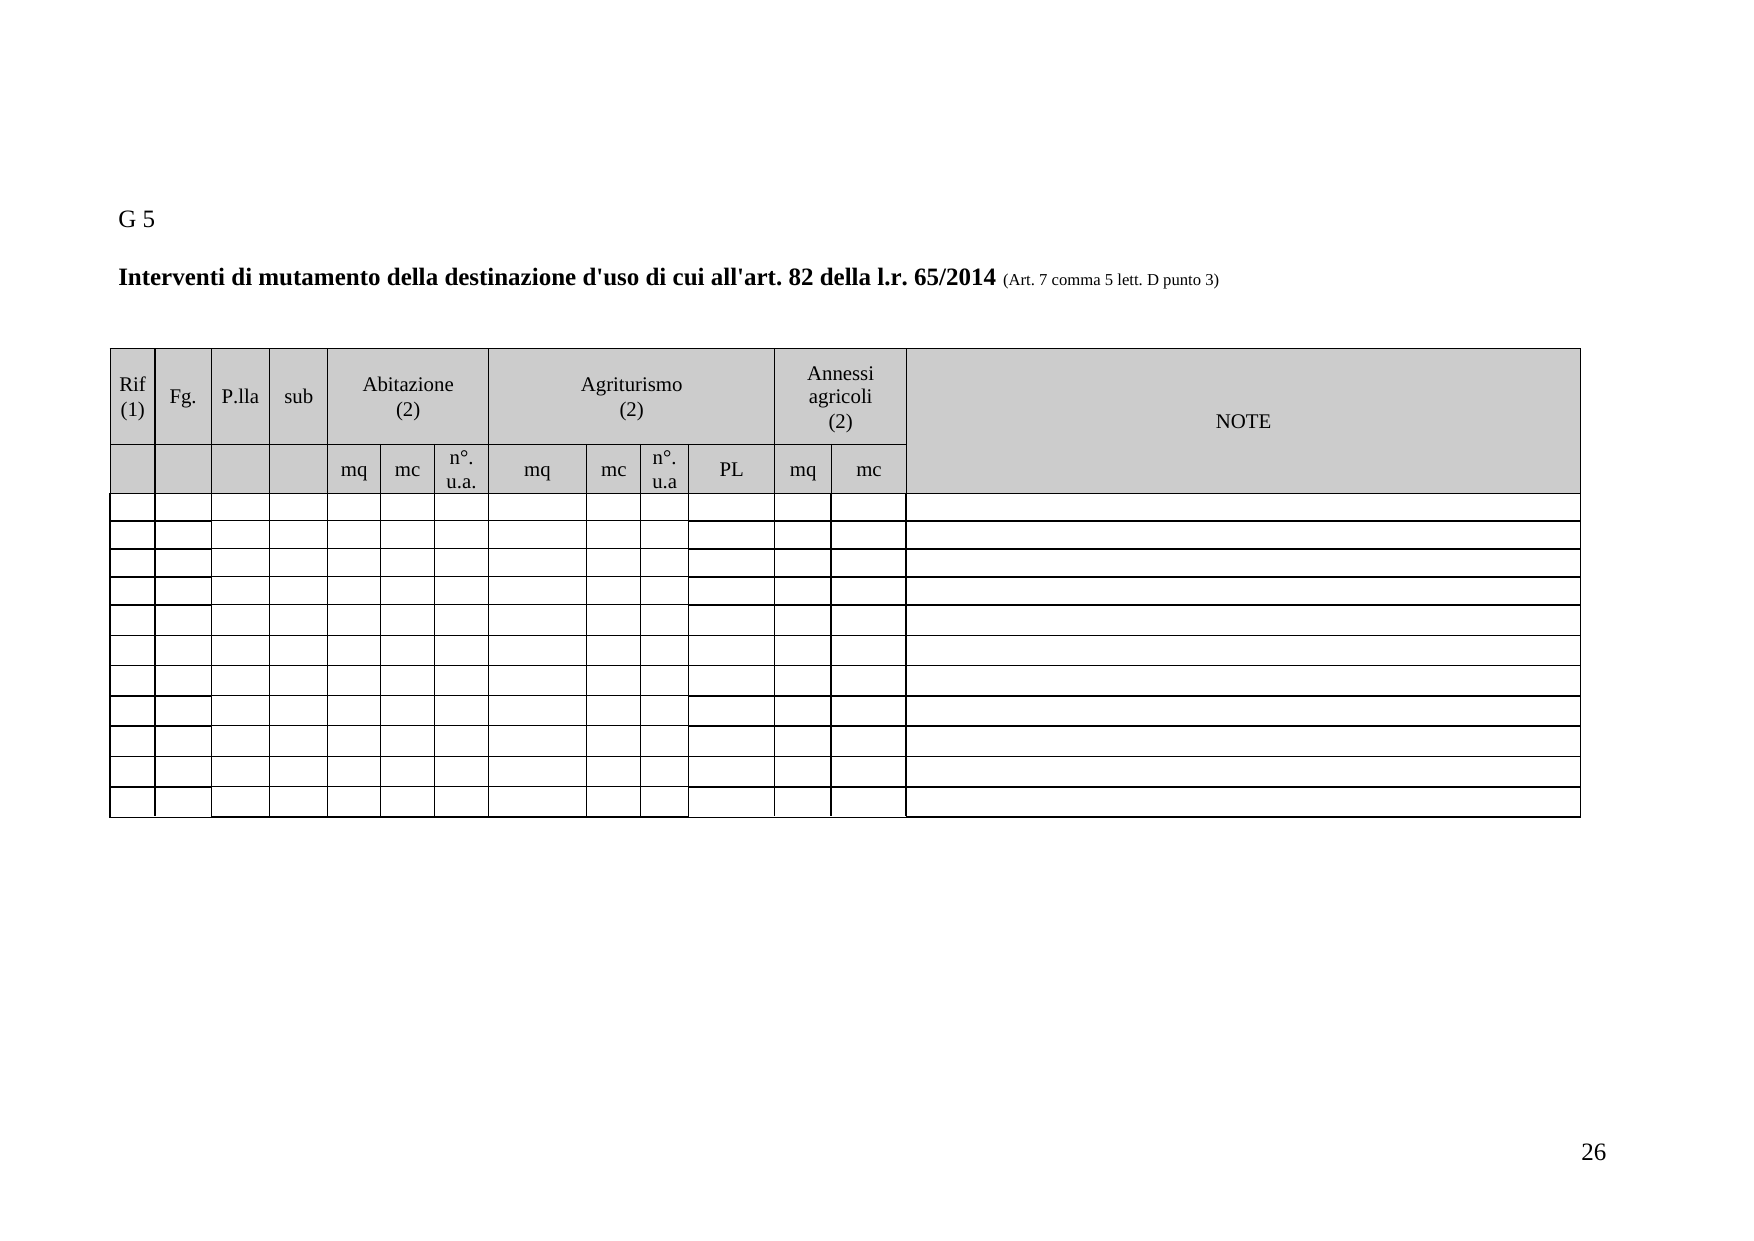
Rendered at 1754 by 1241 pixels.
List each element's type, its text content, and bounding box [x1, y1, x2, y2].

table_cell [489, 577, 586, 604]
table_cell [689, 494, 774, 520]
table_cell [587, 666, 640, 695]
table_cell [156, 697, 211, 725]
table_cell [832, 666, 905, 695]
table_cell [489, 521, 586, 548]
table_cell [328, 549, 380, 576]
table_cell [328, 757, 380, 786]
table_cell [689, 550, 774, 576]
table_cell [775, 757, 830, 786]
table_cell [832, 550, 905, 576]
table_cell [212, 666, 269, 695]
table_cell [907, 727, 1580, 756]
table_cell [832, 788, 905, 816]
table_cell [435, 521, 488, 548]
table_cell [111, 445, 154, 493]
table_cell [111, 550, 154, 576]
table_cell [212, 726, 269, 756]
table_cell [435, 696, 488, 725]
table_cell [156, 636, 211, 665]
table_cell [270, 666, 327, 695]
table_cell [111, 666, 154, 695]
table_cell [689, 727, 774, 756]
table_cell [489, 549, 586, 576]
table_cell mc [587, 445, 640, 493]
table_cell [641, 757, 688, 786]
table_header Rif (1) [111, 349, 154, 444]
table_cell [587, 726, 640, 756]
table_cell [775, 550, 830, 576]
table_cell n°. u.a [641, 445, 688, 493]
table_cell [641, 549, 688, 576]
table_cell [489, 787, 586, 816]
table_cell [212, 636, 269, 665]
table_cell [489, 696, 586, 725]
table_cell [907, 494, 1580, 520]
table_cell [641, 726, 688, 756]
table_cell [435, 757, 488, 786]
table_cell [907, 697, 1580, 725]
table_cell [212, 605, 269, 634]
table_cell [641, 636, 688, 665]
table_header Fg. [156, 349, 211, 444]
text Interventi di mutamento della destinazione d'uso di cui all'art. 82 della l.r. 65/2014 (Art. 7 comma 5 lett. D punto 3) [118, 262, 1606, 291]
table_cell [587, 549, 640, 576]
table_cell [156, 445, 211, 493]
table_cell [832, 606, 905, 634]
table_cell [270, 605, 327, 634]
table_cell [587, 605, 640, 634]
table_cell [381, 549, 434, 576]
table_cell [328, 696, 380, 725]
table_cell [641, 521, 688, 548]
table_cell [156, 522, 211, 548]
table_cell mq [775, 445, 831, 493]
table_cell [689, 757, 774, 786]
table_cell [328, 494, 380, 520]
table_cell [111, 757, 154, 786]
table_cell [832, 578, 905, 604]
table_cell [156, 578, 211, 604]
table_cell [435, 494, 488, 520]
table_cell [212, 494, 269, 520]
table_cell mc [832, 445, 906, 493]
table_cell [381, 696, 434, 725]
table_cell [435, 605, 488, 634]
table_cell [489, 726, 586, 756]
table_cell [775, 522, 830, 548]
table_cell [832, 636, 905, 665]
table_cell [832, 757, 905, 786]
table_cell [489, 605, 586, 634]
table_cell [270, 521, 327, 548]
table_cell [381, 787, 434, 816]
table_cell [156, 606, 211, 634]
table_cell n°. u.a. [435, 445, 488, 493]
table_cell [907, 757, 1580, 786]
table_cell [212, 787, 269, 816]
table_cell [212, 521, 269, 548]
table_cell [270, 636, 327, 665]
table_cell [775, 578, 830, 604]
table_cell [270, 494, 327, 520]
table_cell [641, 696, 688, 725]
table_cell [111, 788, 154, 816]
table_cell [832, 494, 905, 520]
table_cell [689, 666, 774, 695]
table_cell [212, 549, 269, 576]
table_cell [381, 577, 434, 604]
table_cell [775, 636, 830, 665]
table_cell PL [689, 445, 774, 493]
table_cell [111, 494, 154, 520]
table_cell [775, 606, 830, 634]
table_cell [270, 726, 327, 756]
table_cell [381, 494, 434, 520]
table_header P.lla [212, 349, 269, 444]
table_cell [328, 636, 380, 665]
table_cell [212, 696, 269, 725]
table_cell [381, 636, 434, 665]
table_cell [641, 577, 688, 604]
table_cell [156, 550, 211, 576]
table_cell [832, 522, 905, 548]
table_cell [156, 757, 211, 786]
table_cell [489, 494, 586, 520]
table_cell [156, 666, 211, 695]
table_header NOTE [907, 349, 1580, 493]
table_cell [689, 697, 774, 725]
table_cell [435, 726, 488, 756]
table_cell [270, 757, 327, 786]
table_cell [587, 494, 640, 520]
table_cell [587, 787, 640, 816]
table_cell [489, 636, 586, 665]
table_cell [328, 666, 380, 695]
table_cell [689, 636, 774, 665]
table_cell [907, 578, 1580, 604]
table_header sub [270, 349, 327, 444]
table_cell [775, 727, 830, 756]
table_cell [156, 727, 211, 756]
table_cell mq [328, 445, 380, 493]
text G 5 [118, 204, 1606, 233]
table_cell [381, 726, 434, 756]
table_cell [775, 788, 830, 816]
table_cell [832, 727, 905, 756]
table_cell [641, 494, 688, 520]
table_cell [489, 666, 586, 695]
table_cell [328, 726, 380, 756]
table_cell [381, 757, 434, 786]
table_cell [212, 445, 269, 493]
table_cell [587, 577, 640, 604]
table_cell [489, 757, 586, 786]
table_cell [111, 636, 154, 665]
table_cell [111, 697, 154, 725]
table_cell [381, 521, 434, 548]
table_cell [111, 578, 154, 604]
table_cell [270, 577, 327, 604]
table_cell [689, 606, 774, 634]
table_cell [641, 787, 688, 816]
table_cell [328, 787, 380, 816]
table_cell [156, 494, 211, 520]
table_cell [270, 549, 327, 576]
table_cell [270, 445, 327, 493]
table_cell [907, 606, 1580, 634]
table_cell [689, 788, 774, 816]
table_cell [156, 788, 211, 816]
table_header Abitazione (2) [328, 349, 488, 444]
table_cell [775, 666, 830, 695]
table_cell mq [489, 445, 586, 493]
table_cell [907, 666, 1580, 695]
table_cell [587, 696, 640, 725]
table_cell [587, 636, 640, 665]
table_cell [907, 788, 1580, 816]
table_cell [435, 577, 488, 604]
table_cell [111, 727, 154, 756]
table_cell [641, 605, 688, 634]
table_cell [270, 787, 327, 816]
table_cell [328, 605, 380, 634]
table_cell [381, 666, 434, 695]
table_cell [212, 757, 269, 786]
table_header Annessi agricoli (2) [775, 349, 906, 444]
table_cell [689, 578, 774, 604]
table_cell [587, 521, 640, 548]
table_cell [587, 757, 640, 786]
table_cell [775, 494, 830, 520]
table_cell [641, 666, 688, 695]
table_cell [907, 636, 1580, 665]
table_cell [270, 696, 327, 725]
table_cell mc [381, 445, 434, 493]
table_cell [111, 522, 154, 548]
table_cell [435, 666, 488, 695]
table_cell [775, 697, 830, 725]
table_cell [689, 522, 774, 548]
table_cell [212, 577, 269, 604]
table_cell [832, 697, 905, 725]
table_header Agriturismo (2) [489, 349, 774, 444]
table_cell [328, 521, 380, 548]
table_cell [111, 606, 154, 634]
table_cell [907, 522, 1580, 548]
table_cell [435, 787, 488, 816]
table_cell [381, 605, 434, 634]
table_cell [328, 577, 380, 604]
table_cell [907, 550, 1580, 576]
table_cell [435, 549, 488, 576]
table_cell [435, 636, 488, 665]
